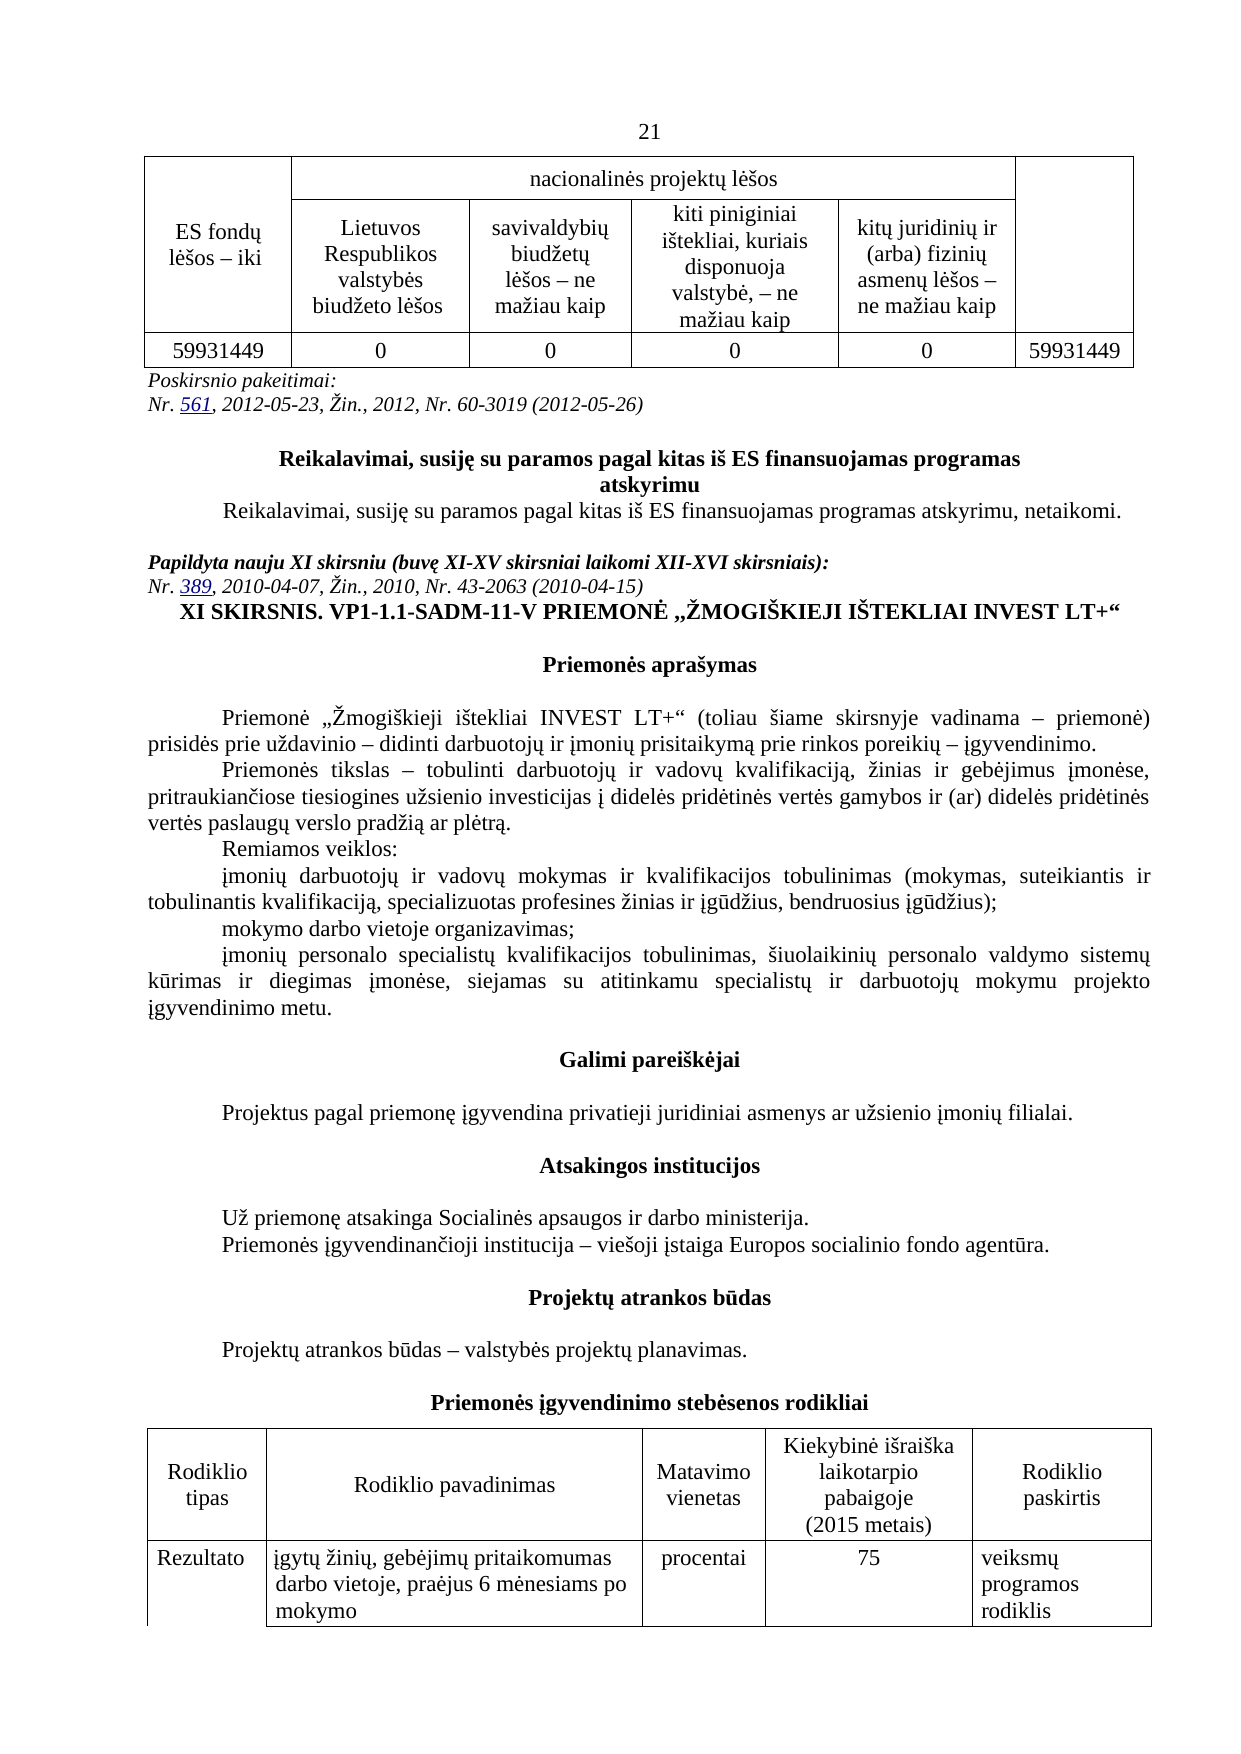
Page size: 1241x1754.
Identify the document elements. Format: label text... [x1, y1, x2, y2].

text Galimi pareiškėjai [148, 1046, 1152, 1073]
table_cell savivaldybių biudžetų lėšos – ne mažiau kaip [470, 200, 631, 332]
text įmonių personalo specialistų kvalifikacijos tobulinimas, šiuolaikinių personalo valdymo sistemų kūrimas ir diegimas įmonėse, siejamas su atitinkamu specialistų ir darbuotojų mokymu projekto įgyvendinimo metu. [148, 941, 1152, 1020]
text Atsakingos institucijos [148, 1152, 1152, 1178]
text mokymo darbo vietoje organizavimas; [148, 914, 1152, 941]
table_cell veiksmų programos rodiklis [973, 1541, 1151, 1626]
text Poskirsnio pakeitimai: [148, 368, 1152, 392]
table_cell procentai [643, 1541, 765, 1626]
text Projektų atrankos būdas [148, 1283, 1152, 1310]
text įmonių darbuotojų ir vadovų mokymas ir kvalifikacijos tobulinimas (mokymas, suteikiantis ir tobulinantis kvalifikaciją, specializuotas profesines žinias ir įgūdžius, bendruosius įgūdžius); [148, 862, 1152, 914]
text Reikalavimai, susiję su paramos pagal kitas iš ES finansuojamas programas atskyrimu [148, 445, 1152, 497]
text Reikalavimai, susiję su paramos pagal kitas iš ES finansuojamas programas atskyrimu, netaikomi. [148, 497, 1152, 524]
text Papildyta nauju XI skirsniu (buvę XI-XV skirsniai laikomi XII-XVI skirsniais): [148, 550, 1152, 574]
table_cell 0 [632, 333, 838, 367]
text Priemonės įgyvendinančioji institucija – viešoji įstaiga Europos socialinio fondo agentūra. [148, 1231, 1152, 1257]
text XI SKIRSNIS. VP1-1.1-SADM-11-V PRIEMONĖ ,,ŽMOGIŠKIEJI IŠTEKLIAI INVEST LT+“ [148, 598, 1152, 625]
text Remiamos veiklos: [148, 836, 1152, 862]
table_cell kitų juridinių ir (arba) fizinių asmenų lėšos – ne mažiau kaip [839, 200, 1015, 332]
text Projektų atrankos būdas – valstybės projektų planavimas. [148, 1336, 1152, 1363]
table_cell 0 [470, 333, 631, 367]
table_cell 75 [766, 1541, 972, 1626]
table_cell įgytų žinių, gebėjimų pritaikomumas darbo vietoje, praėjus 6 mėnesiams po mokymo [267, 1541, 642, 1626]
text Už priemonę atsakinga Socialinės apsaugos ir darbo ministerija. [148, 1204, 1152, 1231]
table_cell 0 [292, 333, 469, 367]
table_cell nacionalinės projektų lėšos [292, 157, 1015, 199]
table_cell 0 [839, 333, 1015, 367]
text Nr. 389, 2010-04-07, Žin., 2010, Nr. 43-2063 (2010-04-15) [148, 574, 1152, 598]
table_cell Rezultato [148, 1541, 266, 1626]
table_header [1016, 157, 1133, 332]
text Priemonė „Žmogiškieji ištekliai INVEST LT+“ (toliau šiame skirsnyje vadinama – priemonė) prisidės prie uždavinio – didinti darbuotojų ir įmonių prisitaikymą prie rinkos poreikių – įgyvendinimo. [148, 704, 1152, 756]
table_header Rodiklio tipas [148, 1429, 266, 1540]
text Priemonės įgyvendinimo stebėsenos rodikliai [148, 1389, 1152, 1415]
table_cell kiti piniginiai ištekliai, kuriais disponuoja valstybė, – ne mažiau kaip [632, 200, 838, 332]
text Priemonės aprašymas [148, 651, 1152, 677]
table_header Rodiklio paskirtis [973, 1429, 1151, 1540]
table_cell Lietuvos Respublikos valstybės biudžeto lėšos [292, 200, 469, 332]
table_header Kiekybinė išraiška laikotarpio pabaigoje (2015 metais) [766, 1429, 972, 1540]
table_header Rodiklio pavadinimas [267, 1429, 642, 1540]
text Projektus pagal priemonę įgyvendina privatieji juridiniai asmenys ar užsienio įmonių filialai. [148, 1099, 1152, 1125]
text Nr. 561, 2012-05-23, Žin., 2012, Nr. 60-3019 (2012-05-26) [148, 392, 1152, 416]
text Priemonės tikslas – tobulinti darbuotojų ir vadovų kvalifikaciją, žinias ir gebėjimus įmonėse, pritraukiančiose tiesiogines užsienio investicijas į didelės pridėtinės vertės gamybos ir (ar) didelės pridėtinės vertės paslaugų verslo pradžią ar plėtrą. [148, 756, 1152, 836]
table_cell 59931449 [1016, 333, 1133, 367]
table_header Matavimo vienetas [643, 1429, 765, 1540]
table_cell ES fondų lėšos – iki [145, 157, 291, 332]
table_cell 59931449 [145, 333, 291, 367]
